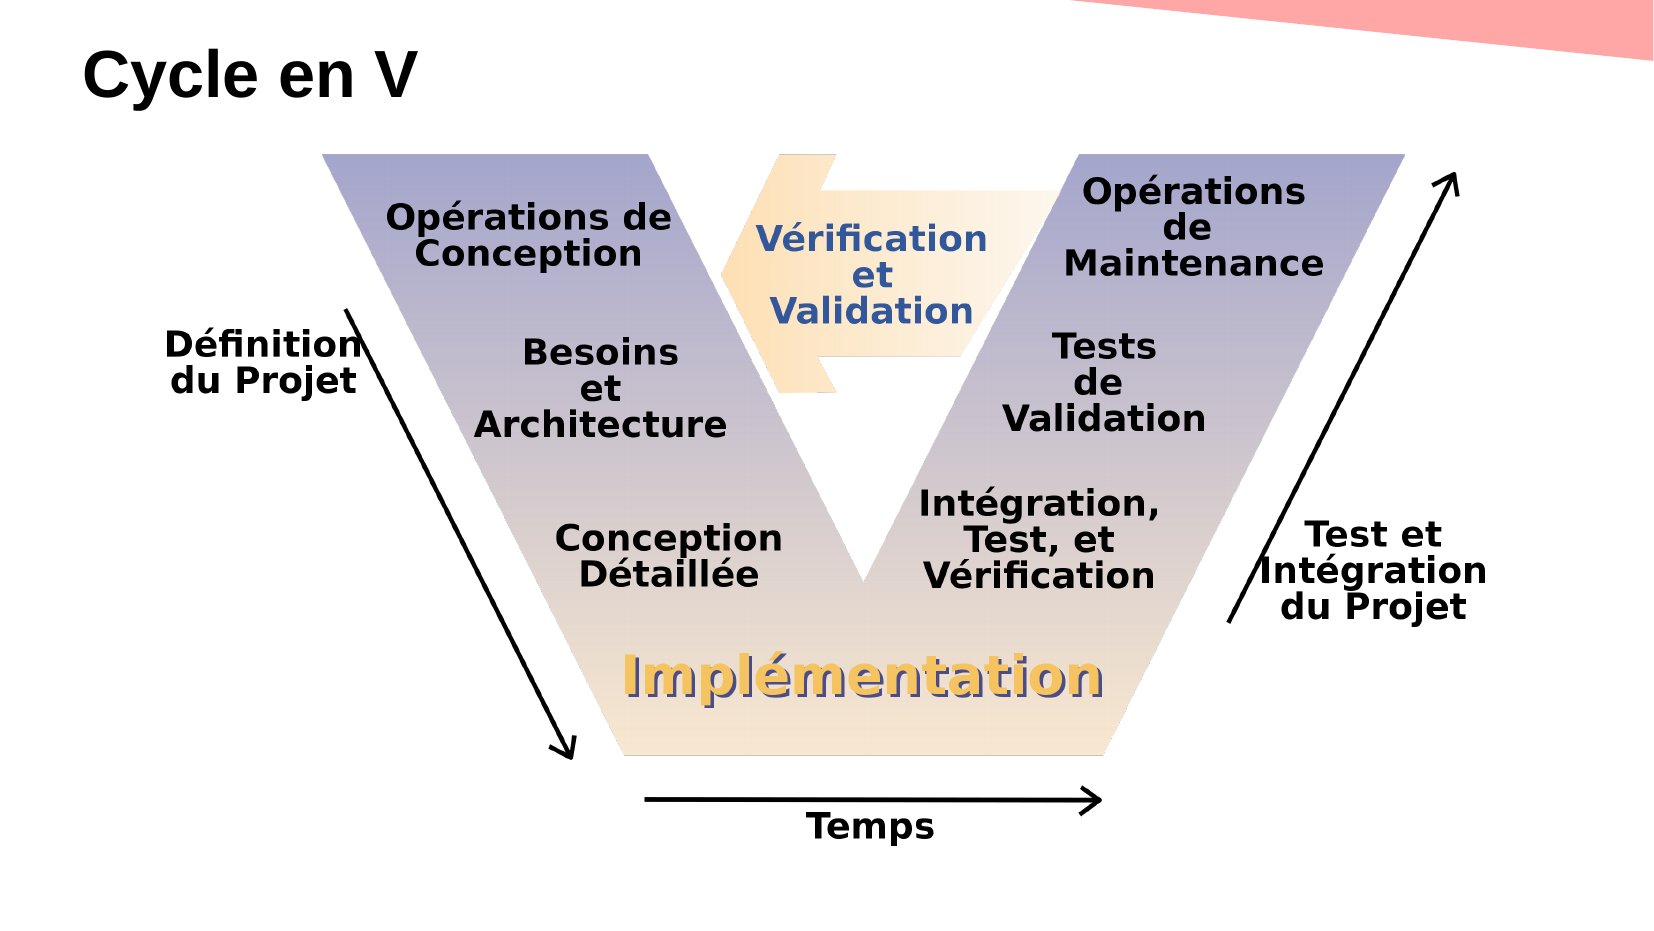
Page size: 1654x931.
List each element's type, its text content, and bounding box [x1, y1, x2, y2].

text_box [1069, 0, 1654, 61]
title Cycle en V [82, 37, 1571, 122]
picture [152, 121, 1502, 872]
